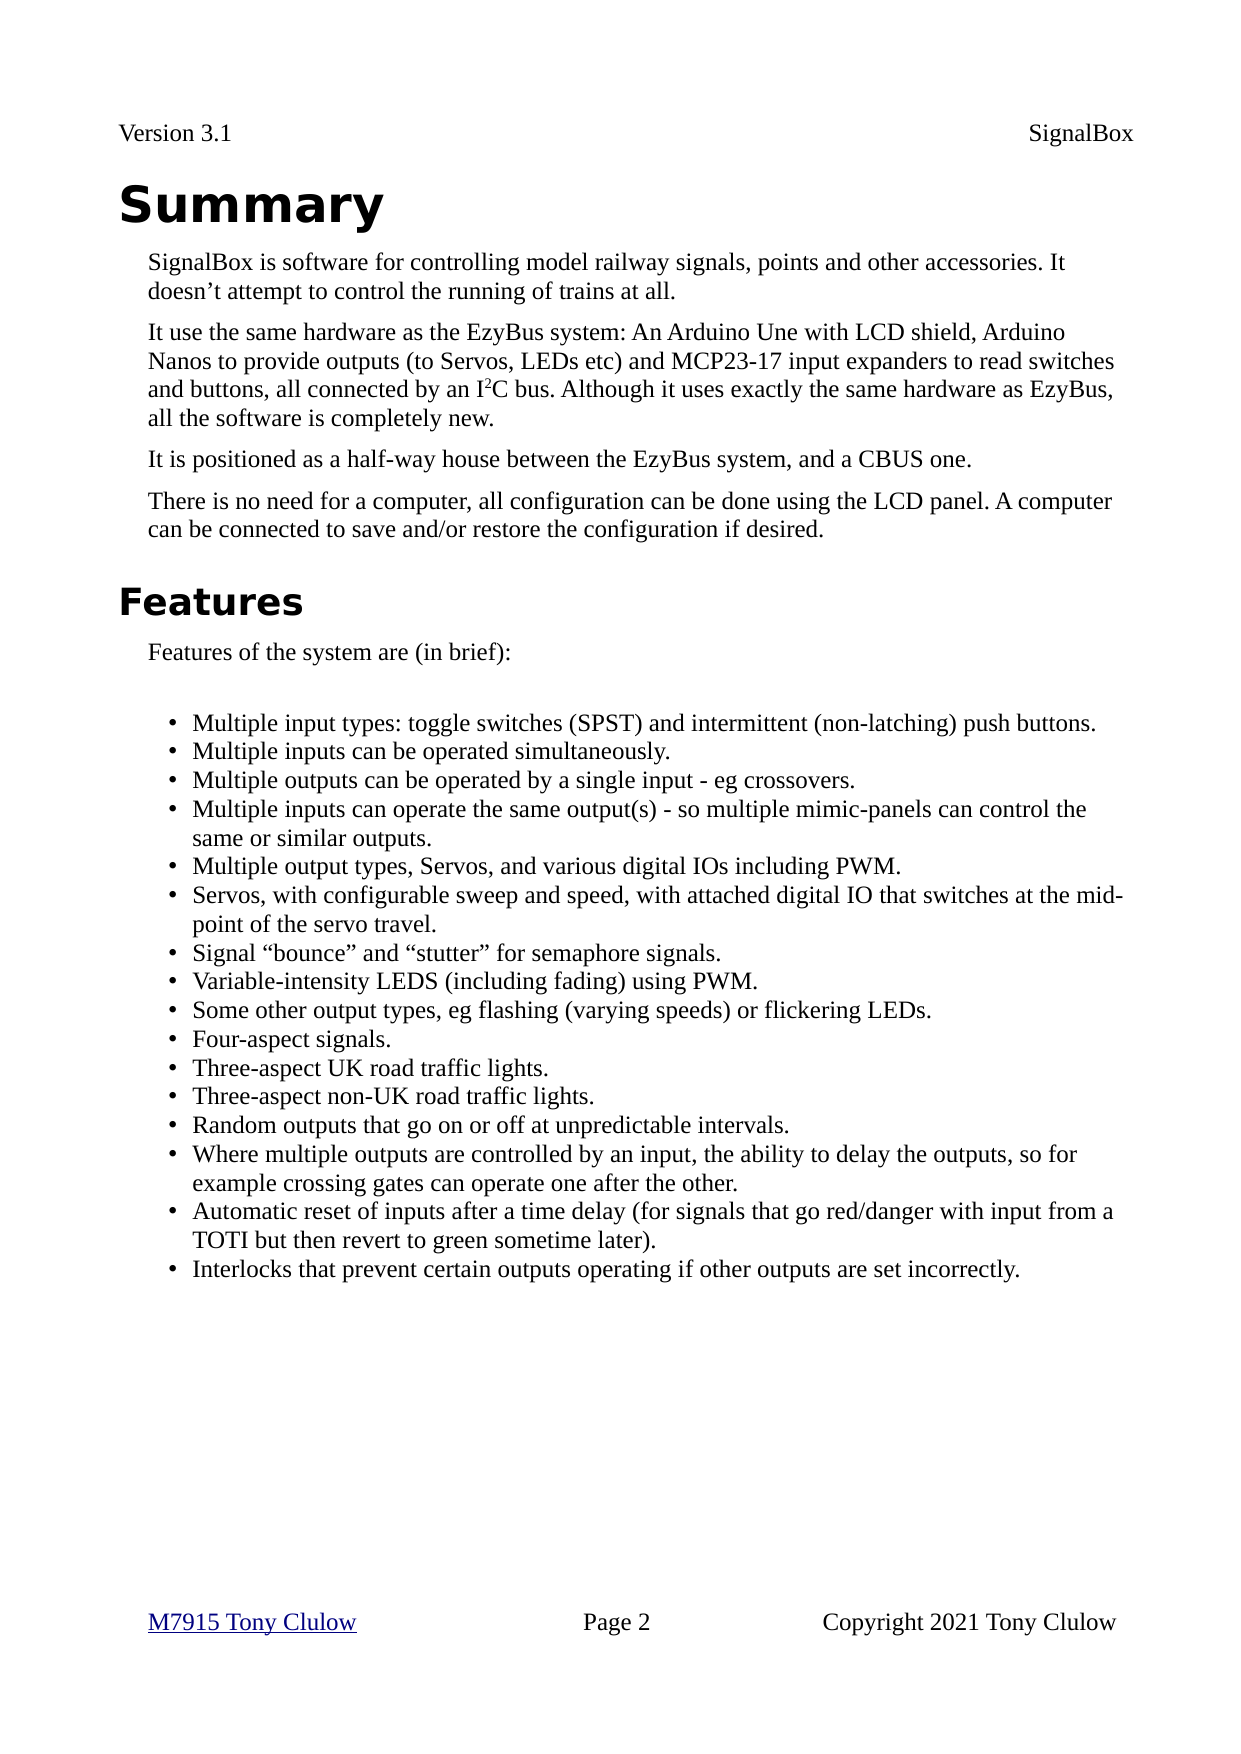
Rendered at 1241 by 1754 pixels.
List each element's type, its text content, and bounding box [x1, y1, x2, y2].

text It use the same hardware as the EzyBus system: An Arduino Une with LCD shield, Arduino Nanos to provide outputs (to Servos, LEDs etc) and MCP23-17 input expanders to read switches and buttons, all connected by an I2C bus. Although it uses exactly the same hardware as EzyBus, all the software is completely new. [148, 317, 1134, 432]
list Multiple output types, Servos, and various digital IOs including PWM. [177, 851, 1134, 880]
list Where multiple outputs are controlled by an input, the ability to delay the outputs, so for example crossing gates can operate one after the other. [177, 1139, 1134, 1196]
list Servos, with configurable sweep and speed, with attached digital IO that switches at the mid-point of the servo travel. [177, 880, 1134, 938]
list Three-aspect non-UK road traffic lights. [177, 1081, 1134, 1110]
list Automatic reset of inputs after a time delay (for signals that go red/danger with input from a TOTI but then revert to green sometime later). [177, 1196, 1134, 1254]
list Multiple inputs can operate the same output(s) - so multiple mimic-panels can control the same or similar outputs. [177, 794, 1134, 851]
list Multiple inputs can be operated simultaneously. [177, 736, 1134, 765]
list Four-aspect signals. [177, 1024, 1134, 1053]
list Signal “bounce” and “stutter” for semaphore signals. [177, 938, 1134, 966]
text It is positioned as a half-way house between the EzyBus system, and a CBUS one. [148, 444, 1134, 473]
list Three-aspect UK road traffic lights. [177, 1053, 1134, 1081]
text SignalBox is software for controlling model railway signals, points and other accessories. It doesn’t attempt to control the running of trains at all. [148, 247, 1134, 304]
list Random outputs that go on or off at unpredictable intervals. [177, 1110, 1134, 1139]
list Interlocks that prevent certain outputs operating if other outputs are set incorrectly. [177, 1254, 1134, 1283]
subtitle Summary [118, 176, 1134, 234]
text There is no need for a computer, all configuration can be done using the LCD panel. A computer can be connected to save and/or restore the configuration if desired. [148, 486, 1134, 543]
list Variable-intensity LEDS (including fading) using PWM. [177, 966, 1134, 995]
list Some other output types, eg flashing (varying speeds) or flickering LEDs. [177, 995, 1134, 1024]
subtitle Features [118, 581, 1134, 624]
list Multiple input types: toggle switches (SPST) and intermittent (non-latching) push buttons. [177, 708, 1134, 736]
text Features of the system are (in brief): [148, 637, 1134, 666]
list Multiple outputs can be operated by a single input - eg crossovers. [177, 765, 1134, 794]
